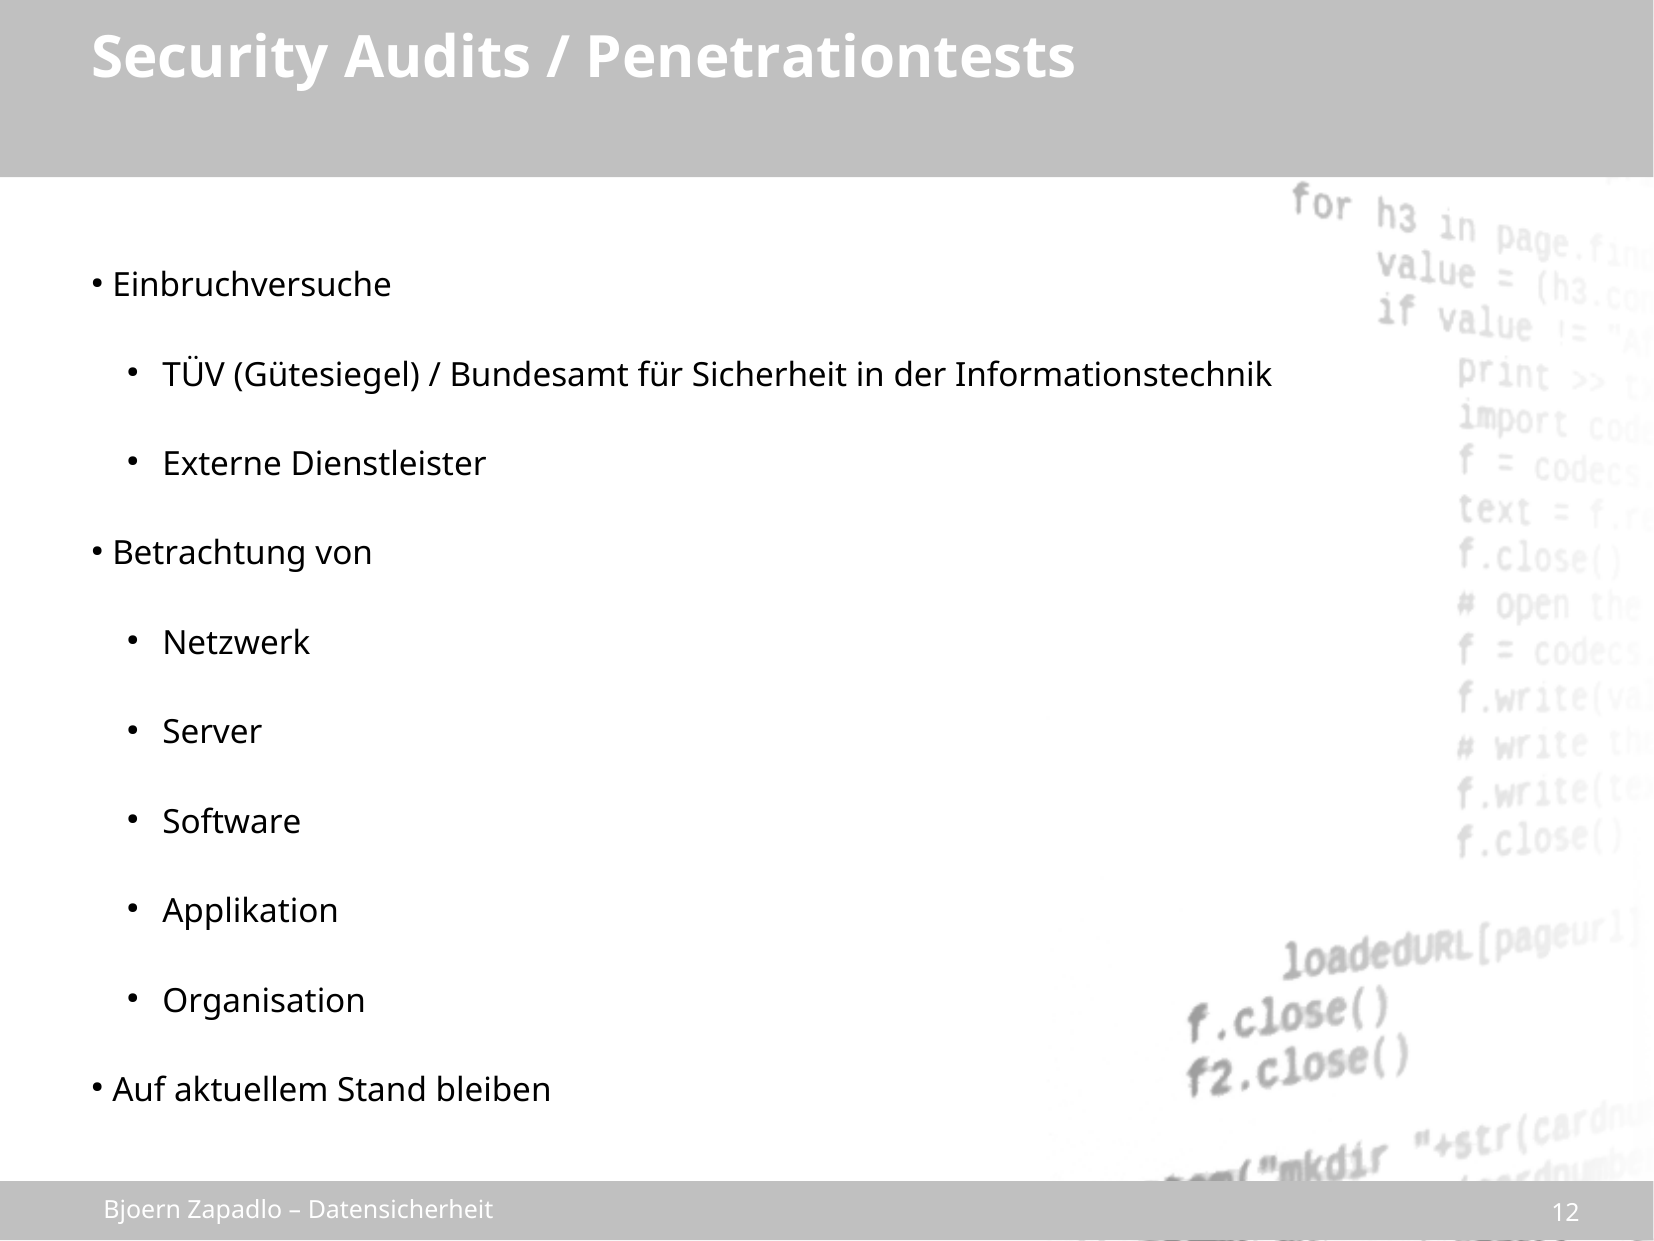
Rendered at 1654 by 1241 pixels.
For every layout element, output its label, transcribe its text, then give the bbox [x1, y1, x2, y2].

text_box Security Audits / Penetrationtests [76, 17, 1444, 98]
picture [0, 178, 1654, 1181]
text_box Einbruchversuche TÜV (Gütesiegel) / Bundesamt für Sicherheit in der Informationstechnik Externe Dienstleister Betrachtung von Netzwerk Server Software Applikation Organisation Auf aktuellem Stand bleiben [76, 236, 1432, 1116]
